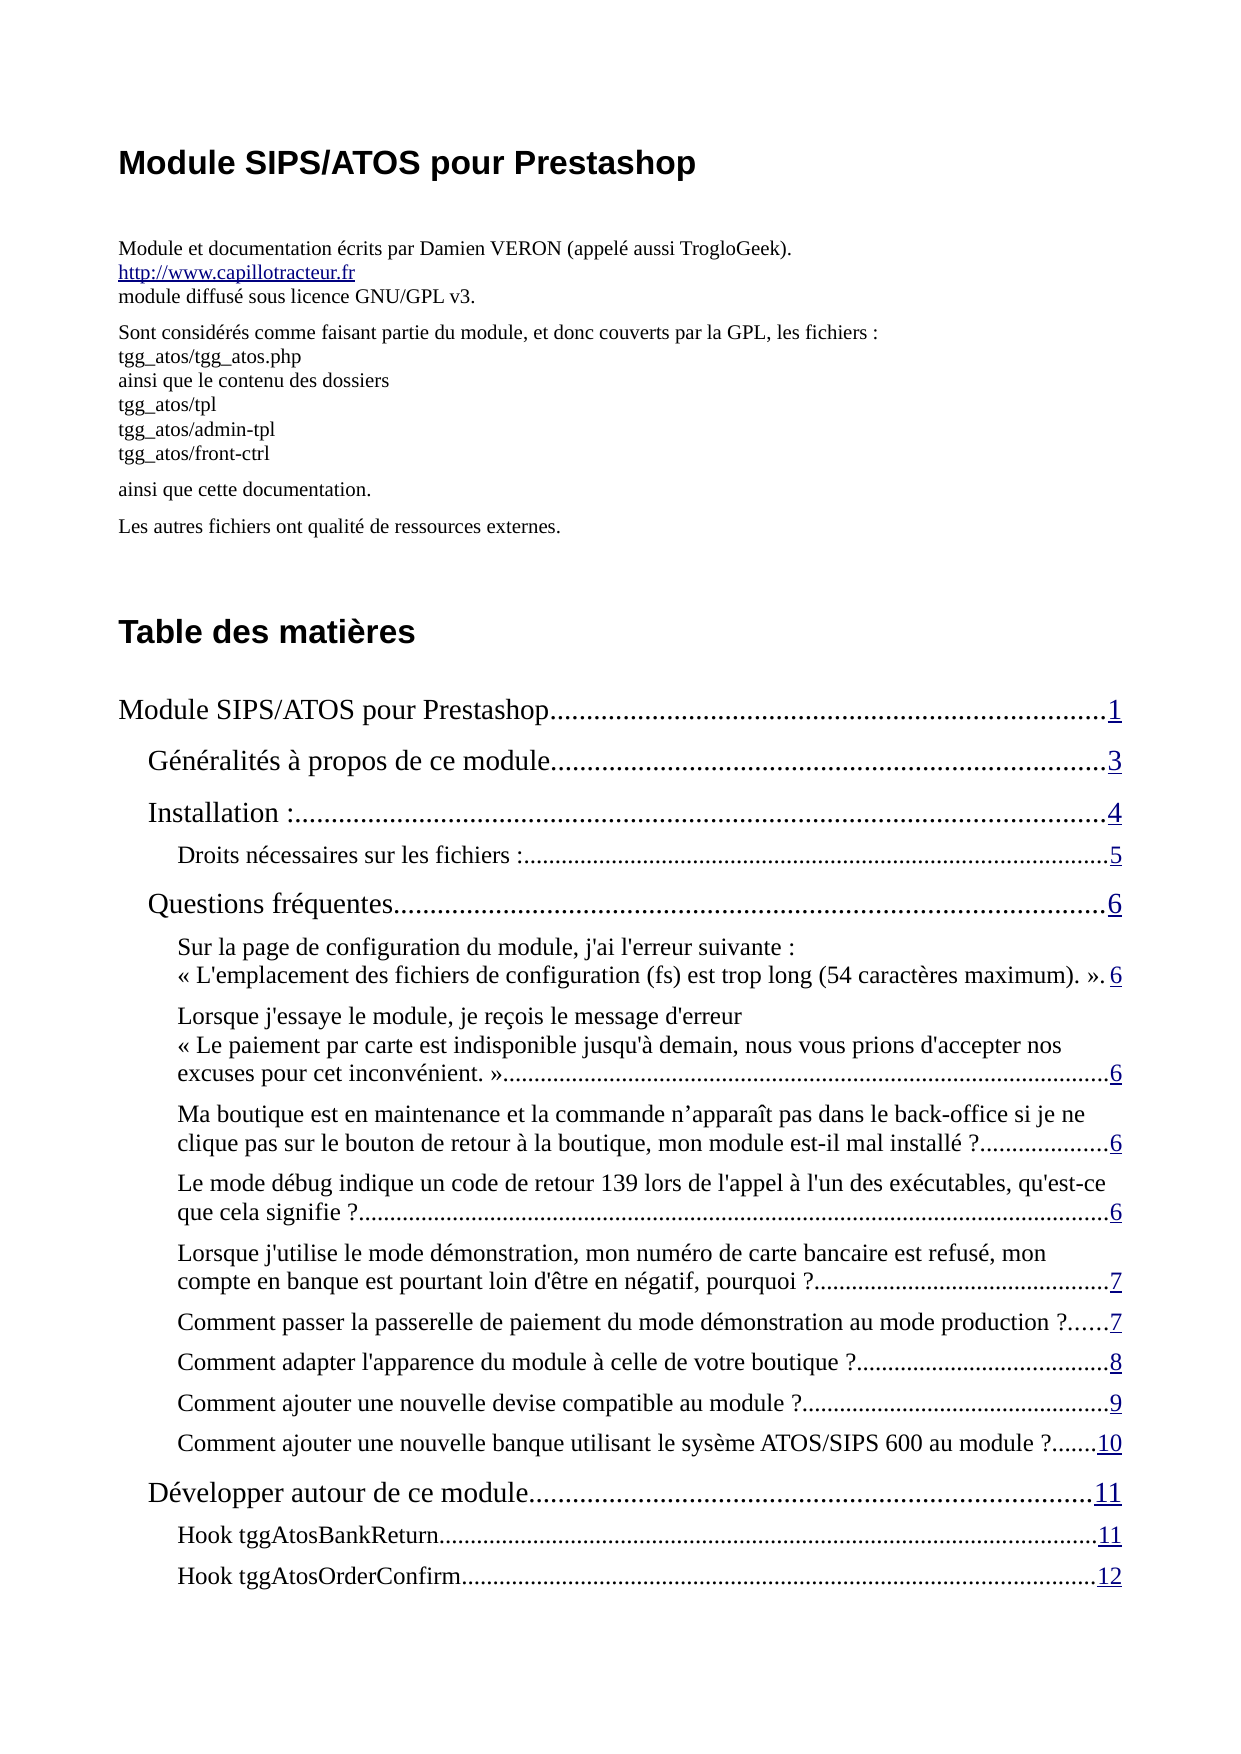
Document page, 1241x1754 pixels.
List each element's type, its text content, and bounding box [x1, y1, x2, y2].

text Ma boutique est en maintenance et la commande n’apparaît pas dans le back-office si je ne clique pas sur le bouton de retour à la boutique, mon module est-il mal installé ? 6 [177, 1099, 1122, 1157]
text Module SIPS/ATOS pour Prestashop 1 [118, 692, 1122, 726]
text Questions fréquentes 6 [148, 886, 1122, 920]
text Lorsque j'utilise le mode démonstration, mon numéro de carte bancaire est refusé, mon compte en banque est pourtant loin d'être en négatif, pourquoi ? 7 [177, 1238, 1122, 1295]
text Généralités à propos de ce module 3 [148, 743, 1122, 777]
text Droits nécessaires sur les fichiers : 5 [177, 840, 1122, 869]
text Sont considérés comme faisant partie du module, et donc couverts par la GPL, les fichiers : tgg_atos/tgg_atos.php ainsi que le contenu des dossiers tgg_atos/tpl tgg_atos/admin-tpl tgg_atos/front-ctrl [118, 320, 1122, 464]
text Hook tggAtosOrderConfirm 12 [177, 1561, 1122, 1589]
text Installation : 4 [148, 795, 1122, 828]
text Module et documentation écrits par Damien VERON (appelé aussi TrogloGeek). http://www.capillotracteur.fr module diffusé sous licence GNU/GPL v3. [118, 236, 1122, 308]
text Le mode débug indique un code de retour 139 lors de l'appel à l'un des exécutables, qu'est-ce que cela signifie ? 6 [177, 1168, 1122, 1226]
text Comment ajouter une nouvelle banque utilisant le sysème ATOS/SIPS 600 au module ? 10 [177, 1428, 1122, 1457]
text Les autres fichiers ont qualité de ressources externes. [118, 514, 1122, 538]
text Comment passer la passerelle de paiement du mode démonstration au mode production ? 7 [177, 1307, 1122, 1336]
subtitle Table des matières [118, 612, 1122, 650]
text Lorsque j'essaye le module, je reçois le message d'erreur « Le paiement par carte est indisponible jusqu'à demain, nous vous prions d'accepter nos excuses pour cet inconvénient. » 6 [177, 1001, 1122, 1087]
text Comment adapter l'apparence du module à celle de votre boutique ?. 8 [177, 1347, 1122, 1376]
text Comment ajouter une nouvelle devise compatible au module ? 9 [177, 1388, 1122, 1417]
text Développer autour de ce module 11 [148, 1475, 1122, 1508]
subtitle Module SIPS/ATOS pour Prestashop [118, 143, 1122, 182]
text Sur la page de configuration du module, j'ai l'erreur suivante : « L'emplacement des fichiers de configuration (fs) est trop long (54 caractères maximum). » 6 [177, 932, 1122, 989]
text Hook tggAtosBankReturn 11 [177, 1520, 1122, 1549]
text ainsi que cette documentation. [118, 477, 1122, 501]
